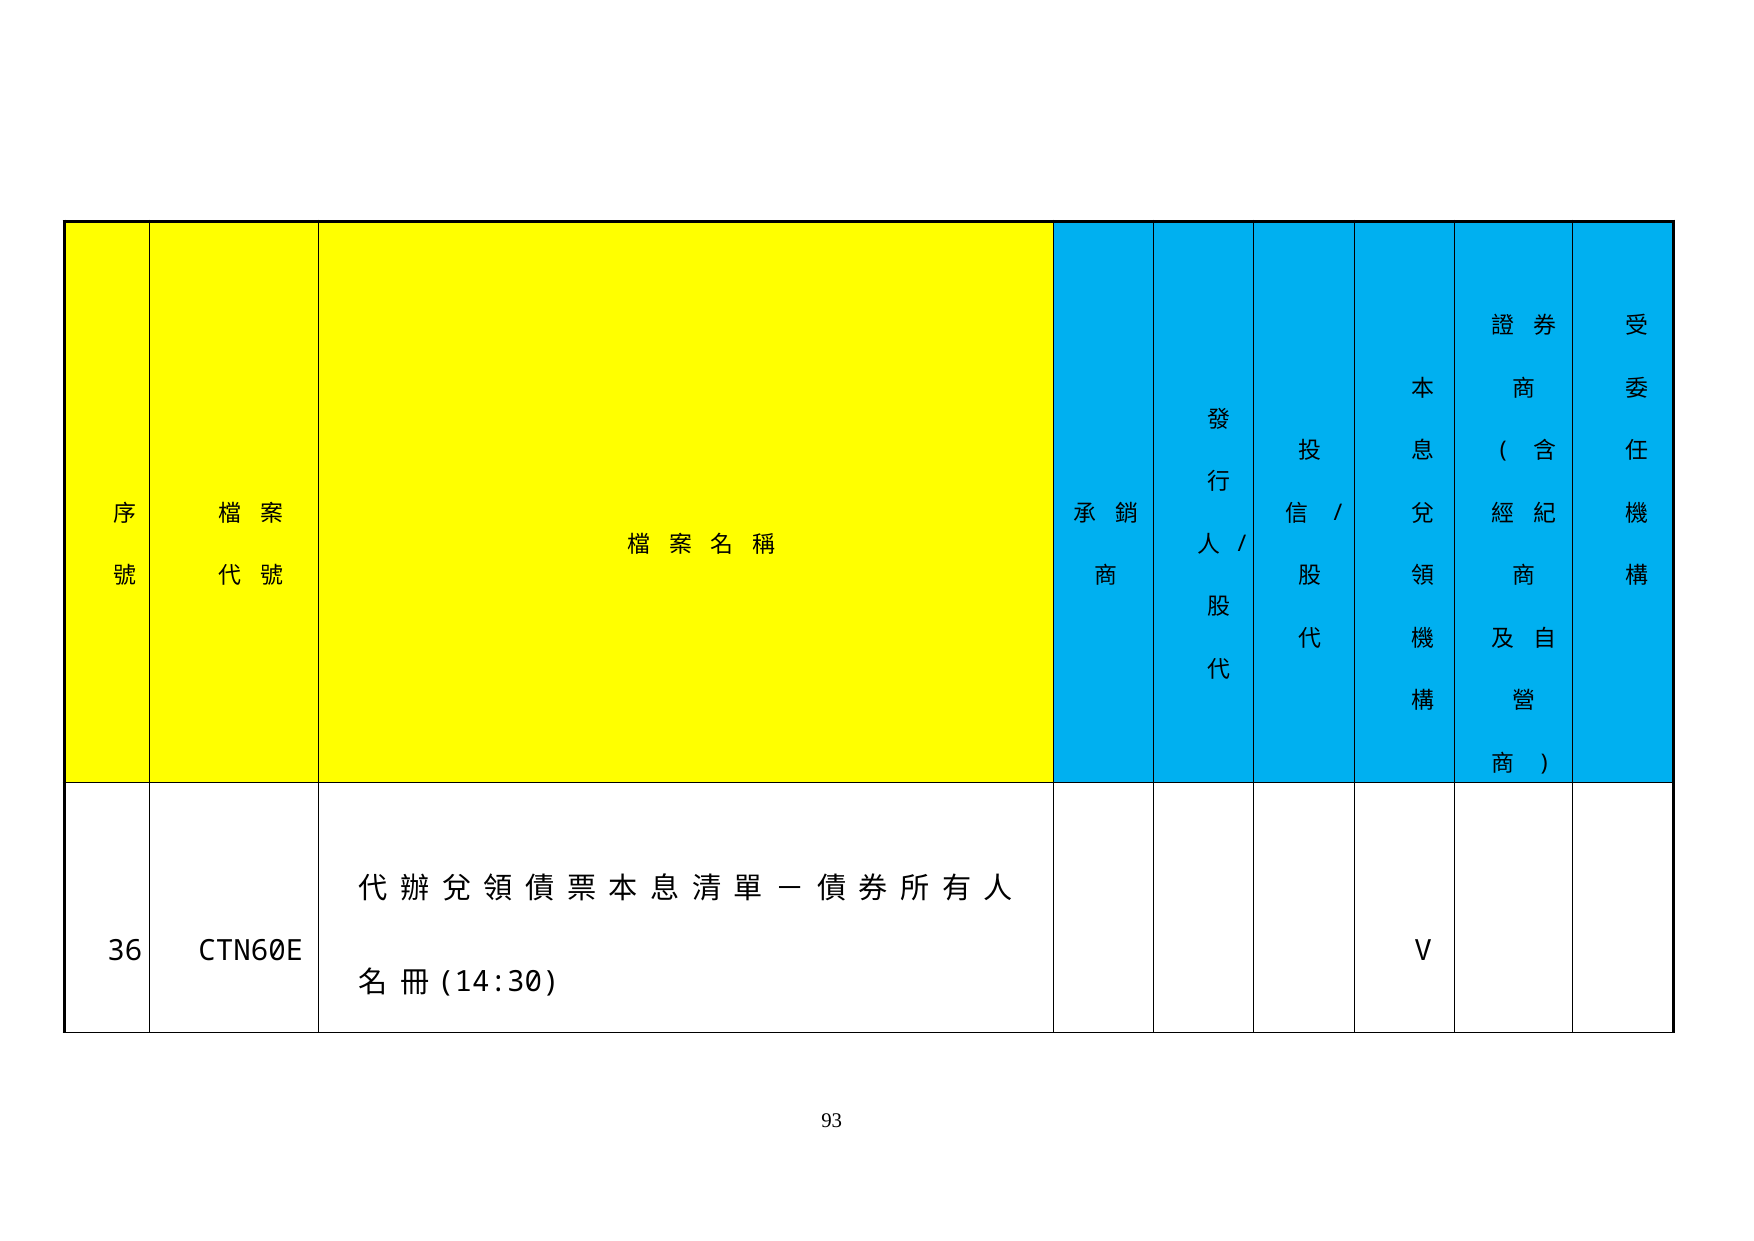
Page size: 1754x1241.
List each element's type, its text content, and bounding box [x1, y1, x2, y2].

table_cell 代辦兌領債票本息清單－債券所有人名冊(14:30) [319, 783, 1053, 1032]
table_cell 36 [66, 783, 149, 1032]
table_cell [1054, 783, 1153, 1032]
table_cell CTN60E [150, 783, 318, 1032]
table_cell [1154, 783, 1253, 1032]
table_header 投信/ 股代 [1254, 223, 1354, 782]
table_header 承銷商 [1054, 223, 1153, 782]
table_header 檔案 代號 [150, 223, 318, 782]
table_cell [1455, 783, 1572, 1032]
table_header 本息兌領 機構 [1355, 223, 1454, 782]
table_header 發行人/ 股代 [1154, 223, 1253, 782]
table_header 序號 [66, 223, 149, 782]
table_cell [1254, 783, 1354, 1032]
table_cell V [1355, 783, 1454, 1032]
table_header 受委任 機構 [1573, 223, 1672, 782]
table_header 證券商 (含經紀商 及自營商) [1455, 223, 1572, 782]
table_header 檔案名稱 [319, 223, 1053, 782]
table_cell [1573, 783, 1672, 1032]
